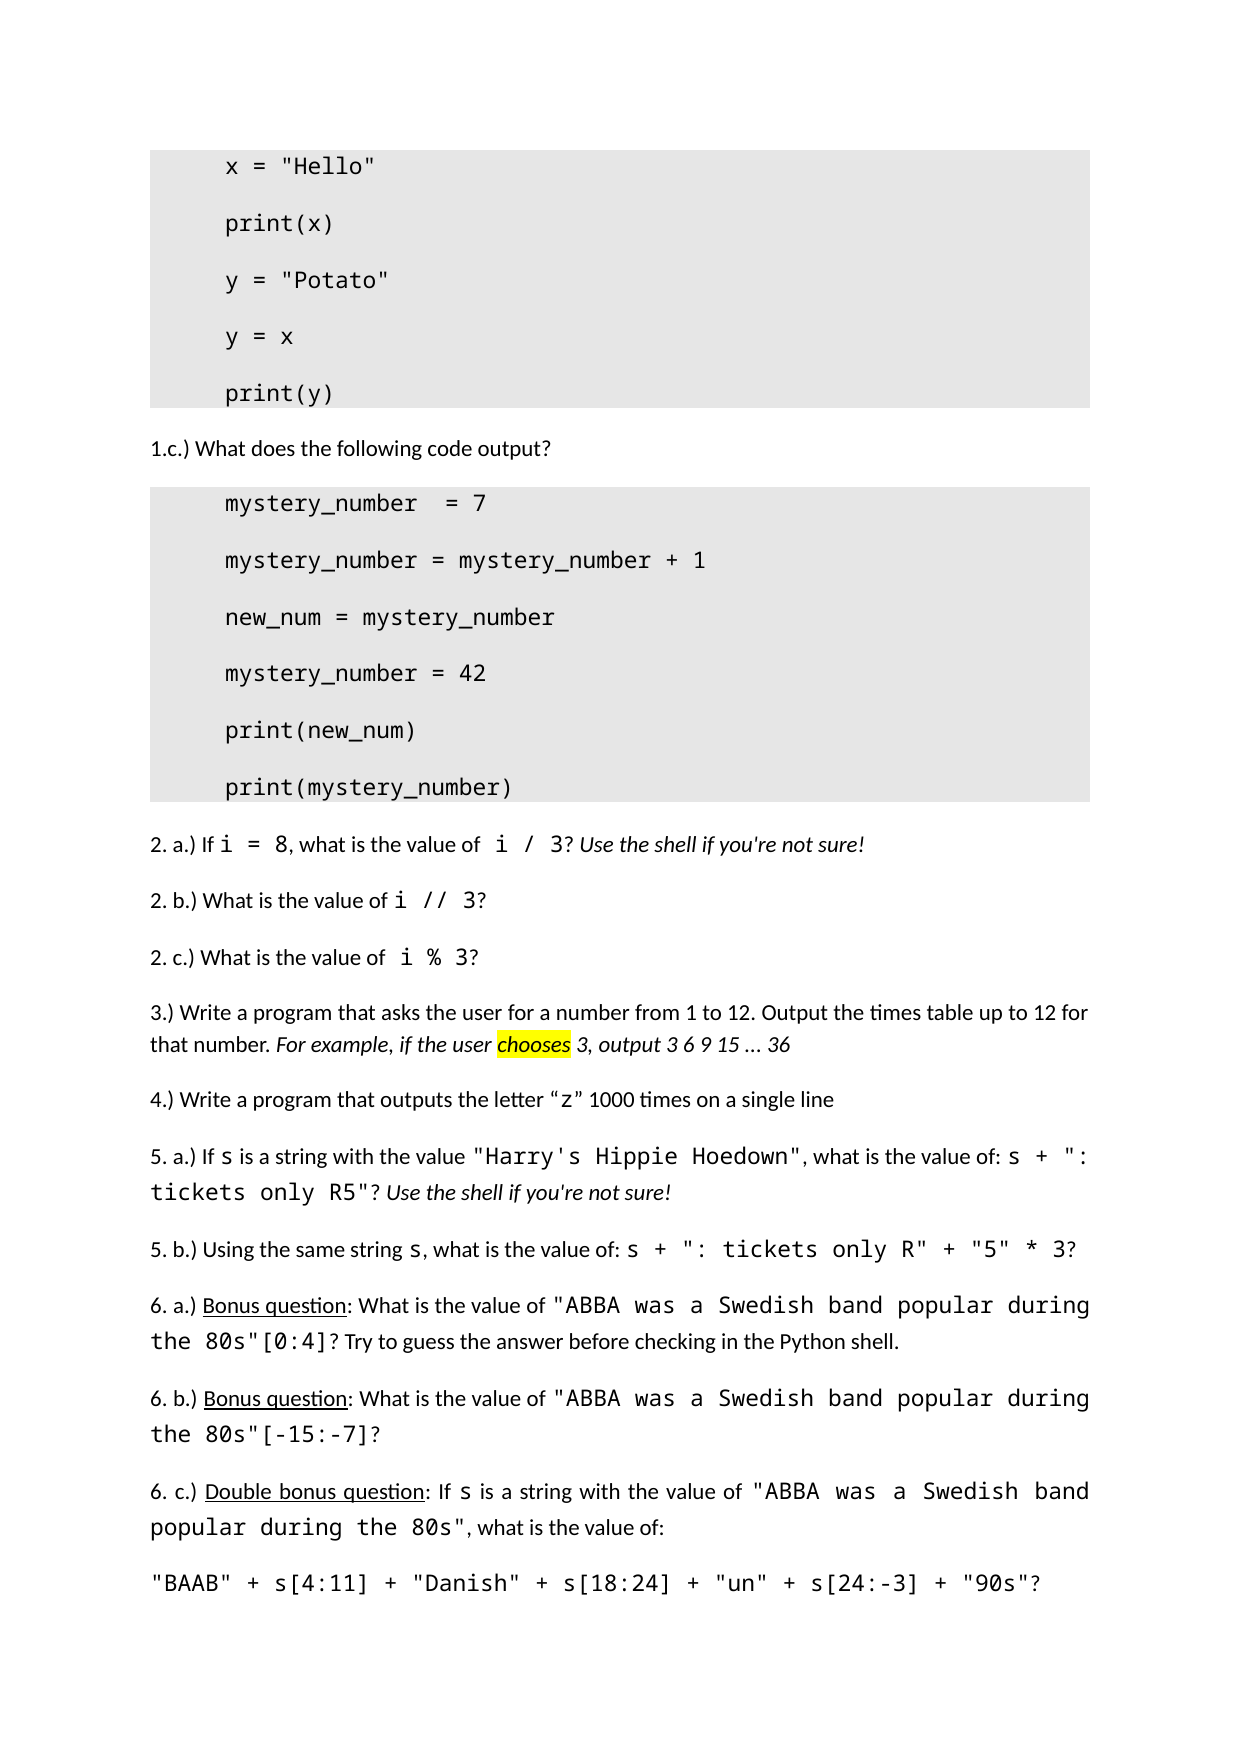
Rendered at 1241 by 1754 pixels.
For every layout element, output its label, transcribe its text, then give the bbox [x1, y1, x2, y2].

text mystery_number = mystery_number + 1 [150, 544, 1090, 575]
text 1.c.) What does the following code output? [150, 434, 1090, 462]
text mystery_number = 42 [150, 657, 1090, 688]
text print(new_num) [150, 714, 1090, 745]
text 6. b.) Bonus question: What is the value of "ABBA was a Swedish band popular during the 80s"[-15:-7]? [150, 1382, 1090, 1449]
text y = x [150, 320, 1090, 352]
text 2. b.) What is the value of i // 3? [150, 884, 1090, 916]
text "BAAB" + s[4:11] + "Danish" + s[18:24] + "un" + s[24:-3] + "90s"? [150, 1567, 1090, 1599]
text 5. a.) If s is a string with the value "Harry's Hippie Hoedown", what is the value of: s + ": tickets only R5"? Use the shell if you're not sure! [150, 1140, 1090, 1207]
text print(mystery_number) [150, 771, 1090, 802]
text 6. a.) Bonus question: What is the value of "ABBA was a Swedish band popular during the 80s"[0:4]? Try to guess the answer before checking in the Python shell. [150, 1289, 1090, 1356]
text 2. a.) If i = 8, what is the value of i / 3? Use the shell if you're not sure! [150, 827, 1090, 859]
text 3.) Write a program that asks the user for a number from 1 to 12. Output the times table up to 12 for that number. For example, if the user chooses 3, output 3 6 9 15 ... 36 [150, 998, 1090, 1058]
text y = "Potato" [150, 263, 1090, 295]
text new_num = mystery_number [150, 600, 1090, 632]
text 6. c.) Double bonus question: If s is a string with the value of "ABBA was a Swedish band popular during the 80s", what is the value of: [150, 1475, 1090, 1542]
text 2. c.) What is the value of i % 3? [150, 941, 1090, 972]
text print(x) [150, 207, 1090, 238]
text print(y) [150, 377, 1090, 408]
text 4.) Write a program that outputs the letter “z” 1000 times on a single line [150, 1083, 1090, 1114]
text 5. b.) Using the same string s, what is the value of: s + ": tickets only R" + "5" * 3? [150, 1232, 1090, 1264]
text mystery_number = 7 [150, 487, 1090, 518]
text x = "Hello" [150, 150, 1090, 181]
